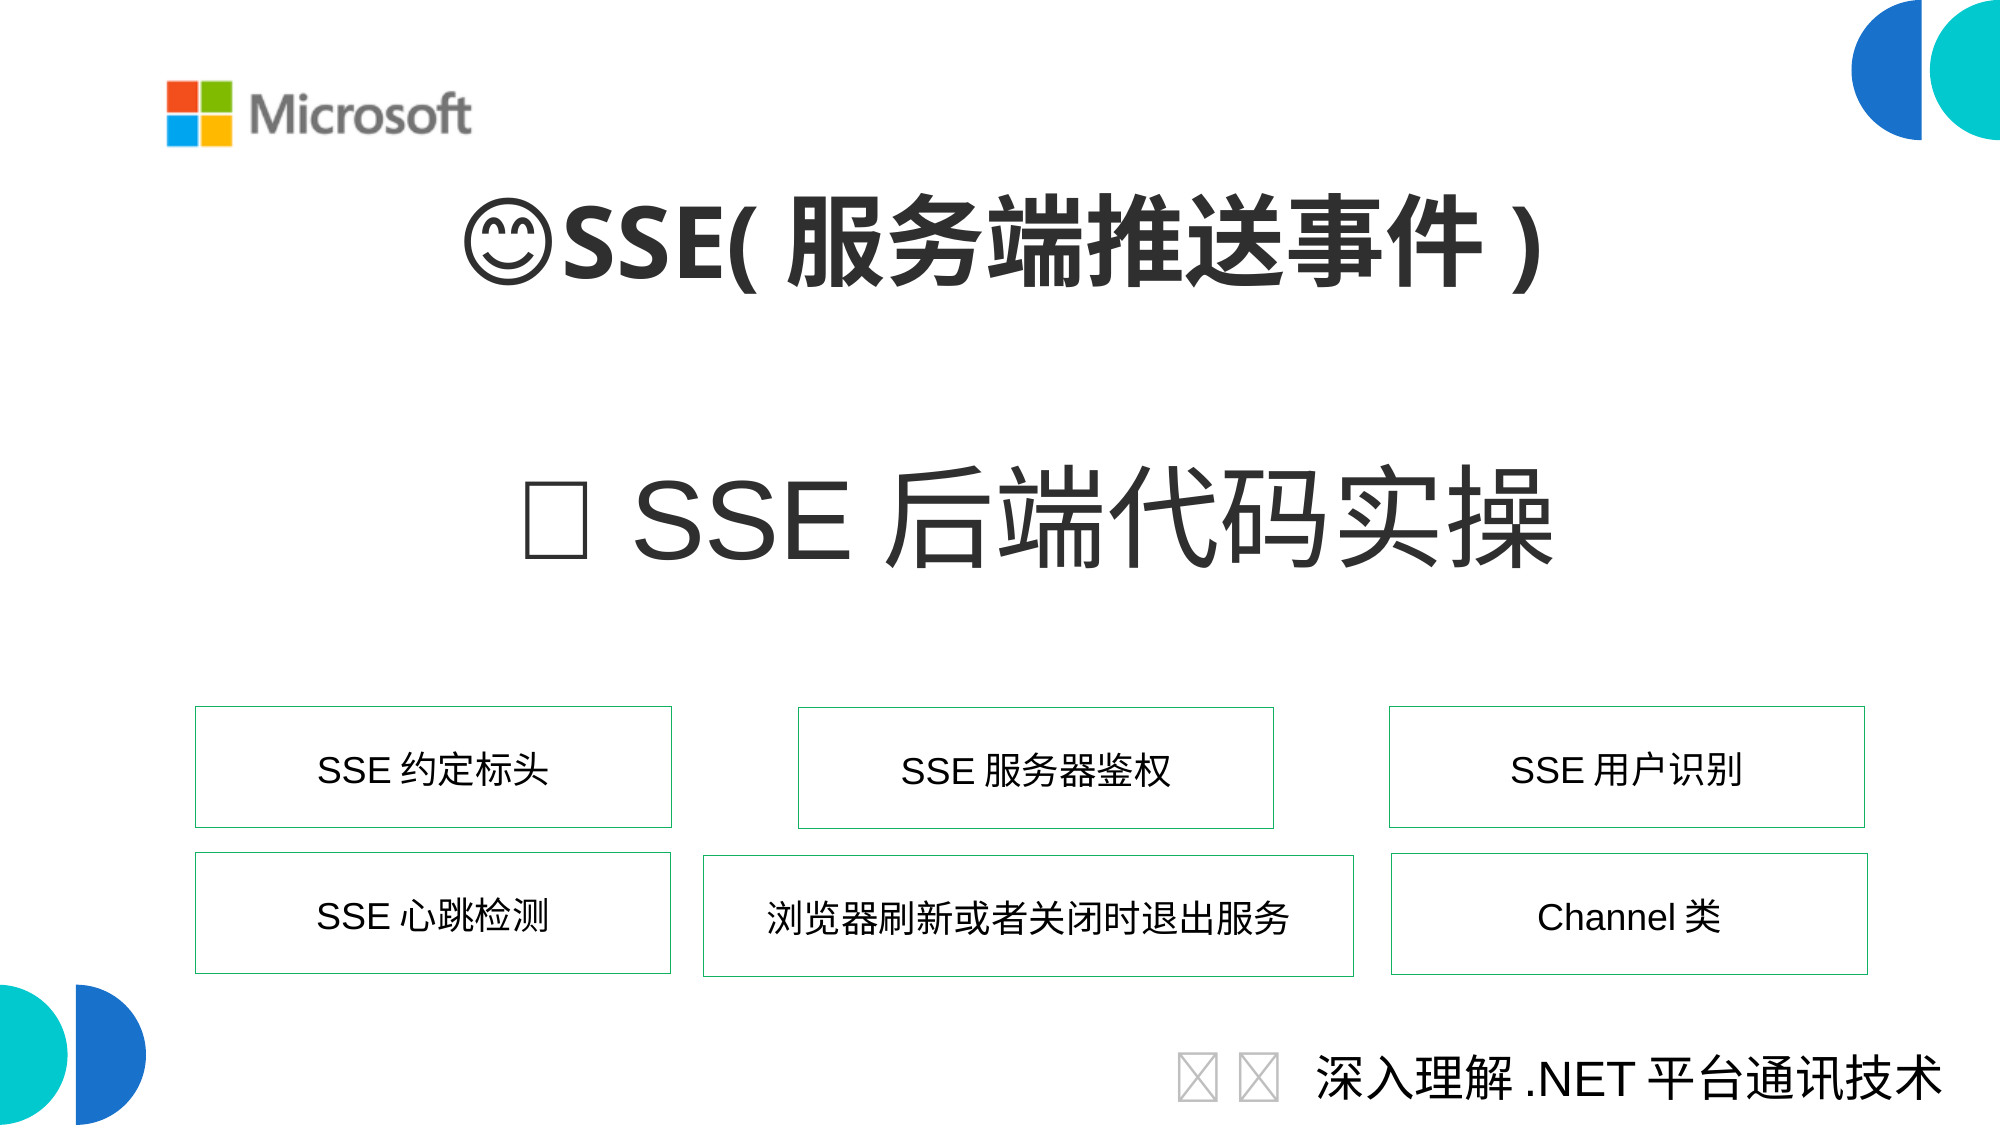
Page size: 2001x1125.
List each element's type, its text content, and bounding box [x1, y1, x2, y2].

title 😊SSE(服务端推送事件) [138, 145, 1862, 332]
text_box SSE用户识别 [1389, 706, 1865, 828]
text_box [1702, 6, 2001, 160]
picture [85, 41, 552, 189]
subtitle 🚀 🚀 深入理解.NET平台通讯技术 [1173, 1046, 1952, 1107]
text_box 🚀 SSE后端代码实操 [310, 439, 1761, 652]
text_box SSE心跳检测 [195, 852, 671, 974]
text_box 浏览器刷新或者关闭时退出服务 [703, 855, 1354, 977]
text_box Channel类 [1391, 853, 1868, 975]
text_box SSE服务器鉴权 [798, 707, 1274, 829]
text_box SSE约定标头 [195, 706, 672, 828]
